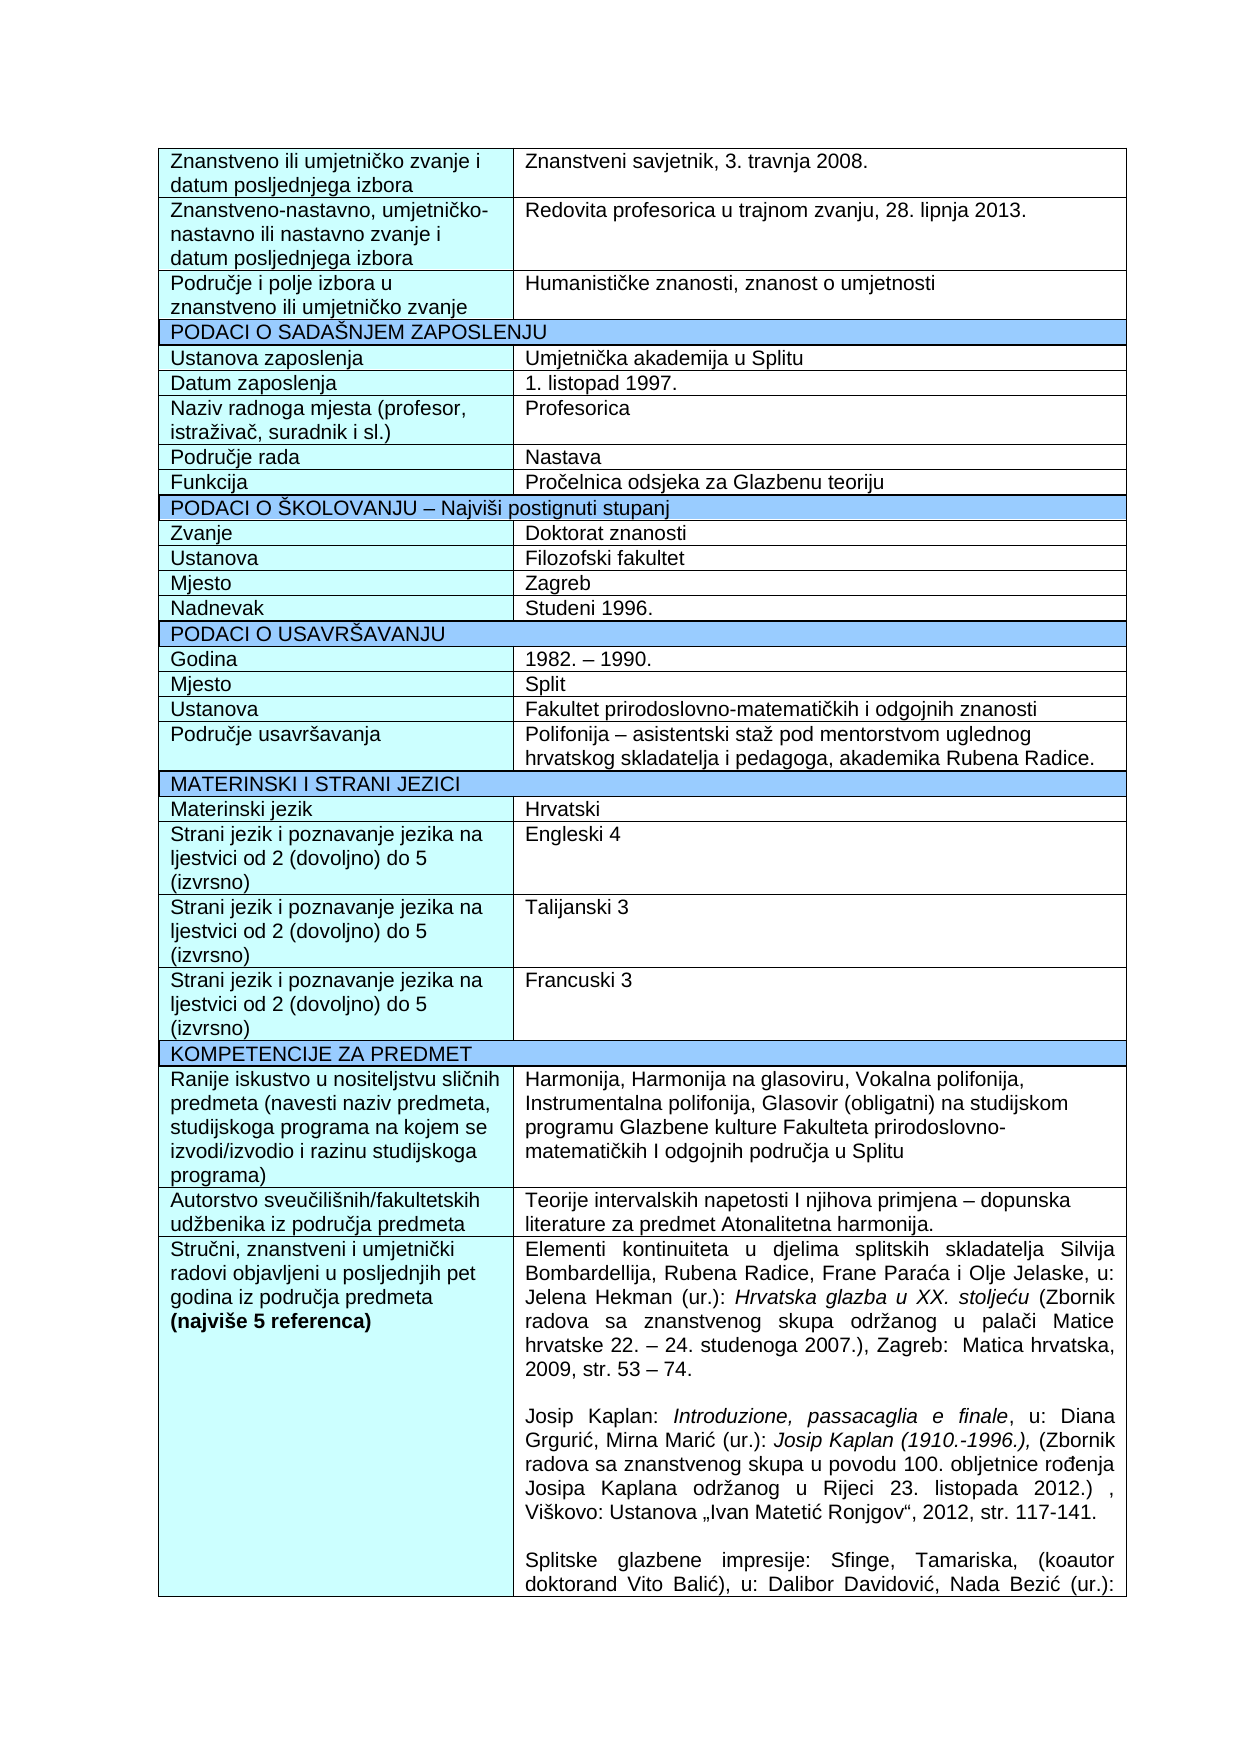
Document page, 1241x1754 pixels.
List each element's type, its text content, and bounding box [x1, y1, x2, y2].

table_cell Filozofski fakultet [514, 546, 1126, 570]
table_cell Strani jezik i poznavanje jezika na ljestvici od 2 (dovoljno) do 5 (izvrsno) [159, 968, 513, 1040]
table_cell PODACI O USAVRŠAVANJU [160, 622, 1126, 646]
table_cell Strani jezik i poznavanje jezika na ljestvici od 2 (dovoljno) do 5 (izvrsno) [159, 895, 513, 967]
table_cell Nadnevak [159, 596, 513, 620]
table_cell Strani jezik i poznavanje jezika na ljestvici od 2 (dovoljno) do 5 (izvrsno) [159, 822, 513, 894]
table_cell Fakultet prirodoslovno-matematičkih i odgojnih znanosti [514, 697, 1126, 721]
table_cell Ustanova [159, 697, 513, 721]
table_cell Umjetnička akademija u Splitu [514, 346, 1126, 369]
table_cell Ustanova [159, 546, 513, 570]
table_cell Studeni 1996. [514, 596, 1126, 620]
table_cell 1982. – 1990. [514, 647, 1126, 671]
table_cell Mjesto [159, 571, 513, 595]
table_cell Funkcija [159, 470, 513, 494]
table_cell PODACI O ŠKOLOVANJU – Najviši postignuti stupanj [160, 496, 1126, 519]
table_cell Znanstveni savjetnik, 3. travnja 2008. [514, 149, 1126, 197]
table_cell Zagreb [514, 571, 1126, 595]
table_cell Stručni, znanstveni i umjetnički radovi objavljeni u posljednjih pet godina iz područja predmeta (najviše 5 referenca) [159, 1237, 513, 1596]
table_cell Područje i polje izbora u znanstveno ili umjetničko zvanje [159, 271, 513, 318]
table_cell Humanističke znanosti, znanost o umjetnosti [514, 271, 1126, 318]
table_cell Autorstvo sveučilišnih/fakultetskih udžbenika iz područja predmeta [159, 1188, 513, 1236]
table_cell Redovita profesorica u trajnom zvanju, 28. lipnja 2013. [514, 198, 1126, 269]
table_cell Znanstveno ili umjetničko zvanje i datum posljednjega izbora [159, 149, 513, 197]
table_cell 1. listopad 1997. [514, 371, 1126, 395]
table_cell Materinski jezik [159, 797, 513, 821]
table_cell Zvanje [159, 521, 513, 545]
table_cell Ustanova zaposlenja [159, 346, 513, 369]
table_cell Područje usavršavanja [159, 722, 513, 770]
table_cell Elementi kontinuiteta u djelima splitskih skladatelja Silvija Bombardellija, Rubena Radice, Frane Paraća i Olje Jelaske, u: Jelena Hekman (ur.): Hrvatska glazba u XX. stoljeću (Zbornik radova sa znanstvenog skupa održanog u palači Matice hrvatske 22. – 24. studenoga 2007.), Zagreb: Matica hrvatska, 2009, str. 53 – 74. Josip Kaplan: Introduzione, passacaglia e finale, u: Diana Grgurić, Mirna Marić (ur.): Josip Kaplan (1910.-1996.), (Zbornik radova sa znanstvenog skupa u povodu 100. obljetnice rođenja Josipa Kaplana održanog u Rijeci 23. listopada 2012.) , Viškovo: Ustanova „Ivan Matetić Ronjgov“, 2012, str. 117-141. Splitske glazbene impresije: Sfinge, Tamariska, (koautor doktorand Vito Balić), u: Dalibor Davidović, Nada Bezić (ur.): [514, 1237, 1126, 1596]
table_cell Godina [159, 647, 513, 671]
table_cell Engleski 4 [514, 822, 1126, 894]
table_cell MATERINSKI I STRANI JEZICI [160, 772, 1126, 796]
table_cell Split [514, 672, 1126, 696]
table_cell Datum zaposlenja [159, 371, 513, 395]
table_cell Hrvatski [514, 797, 1126, 821]
table_cell Ranije iskustvo u nositeljstvu sličnih predmeta (navesti naziv predmeta, studijskoga programa na kojem se izvodi/izvodio i razinu studijskoga programa) [159, 1067, 513, 1187]
table_cell KOMPETENCIJE ZA PREDMET [160, 1041, 1126, 1065]
table_cell Pročelnica odsjeka za Glazbenu teoriju [514, 470, 1126, 494]
table_cell Harmonija, Harmonija na glasoviru, Vokalna polifonija, Instrumentalna polifonija, Glasovir (obligatni) na studijskom programu Glazbene kulture Fakulteta prirodoslovno-matematičkih I odgojnih područja u Splitu [514, 1067, 1126, 1187]
table_cell PODACI O SADAŠNJEM ZAPOSLENJU [160, 320, 1126, 344]
table_cell Teorije intervalskih napetosti I njihova primjena – dopunska literature za predmet Atonalitetna harmonija. [514, 1188, 1126, 1236]
table_cell Područje rada [159, 445, 513, 469]
table_cell Mjesto [159, 672, 513, 696]
table_cell Naziv radnoga mjesta (profesor, istraživač, suradnik i sl.) [159, 396, 513, 444]
table_cell Talijanski 3 [514, 895, 1126, 967]
table_cell Znanstveno-nastavno, umjetničko-nastavno ili nastavno zvanje i datum posljednjega izbora [159, 198, 513, 269]
table_cell Polifonija – asistentski staž pod mentorstvom uglednog hrvatskog skladatelja i pedagoga, akademika Rubena Radice. [514, 722, 1126, 770]
table_cell Profesorica [514, 396, 1126, 444]
table_cell Nastava [514, 445, 1126, 469]
table_cell Francuski 3 [514, 968, 1126, 1040]
table_cell Doktorat znanosti [514, 521, 1126, 545]
